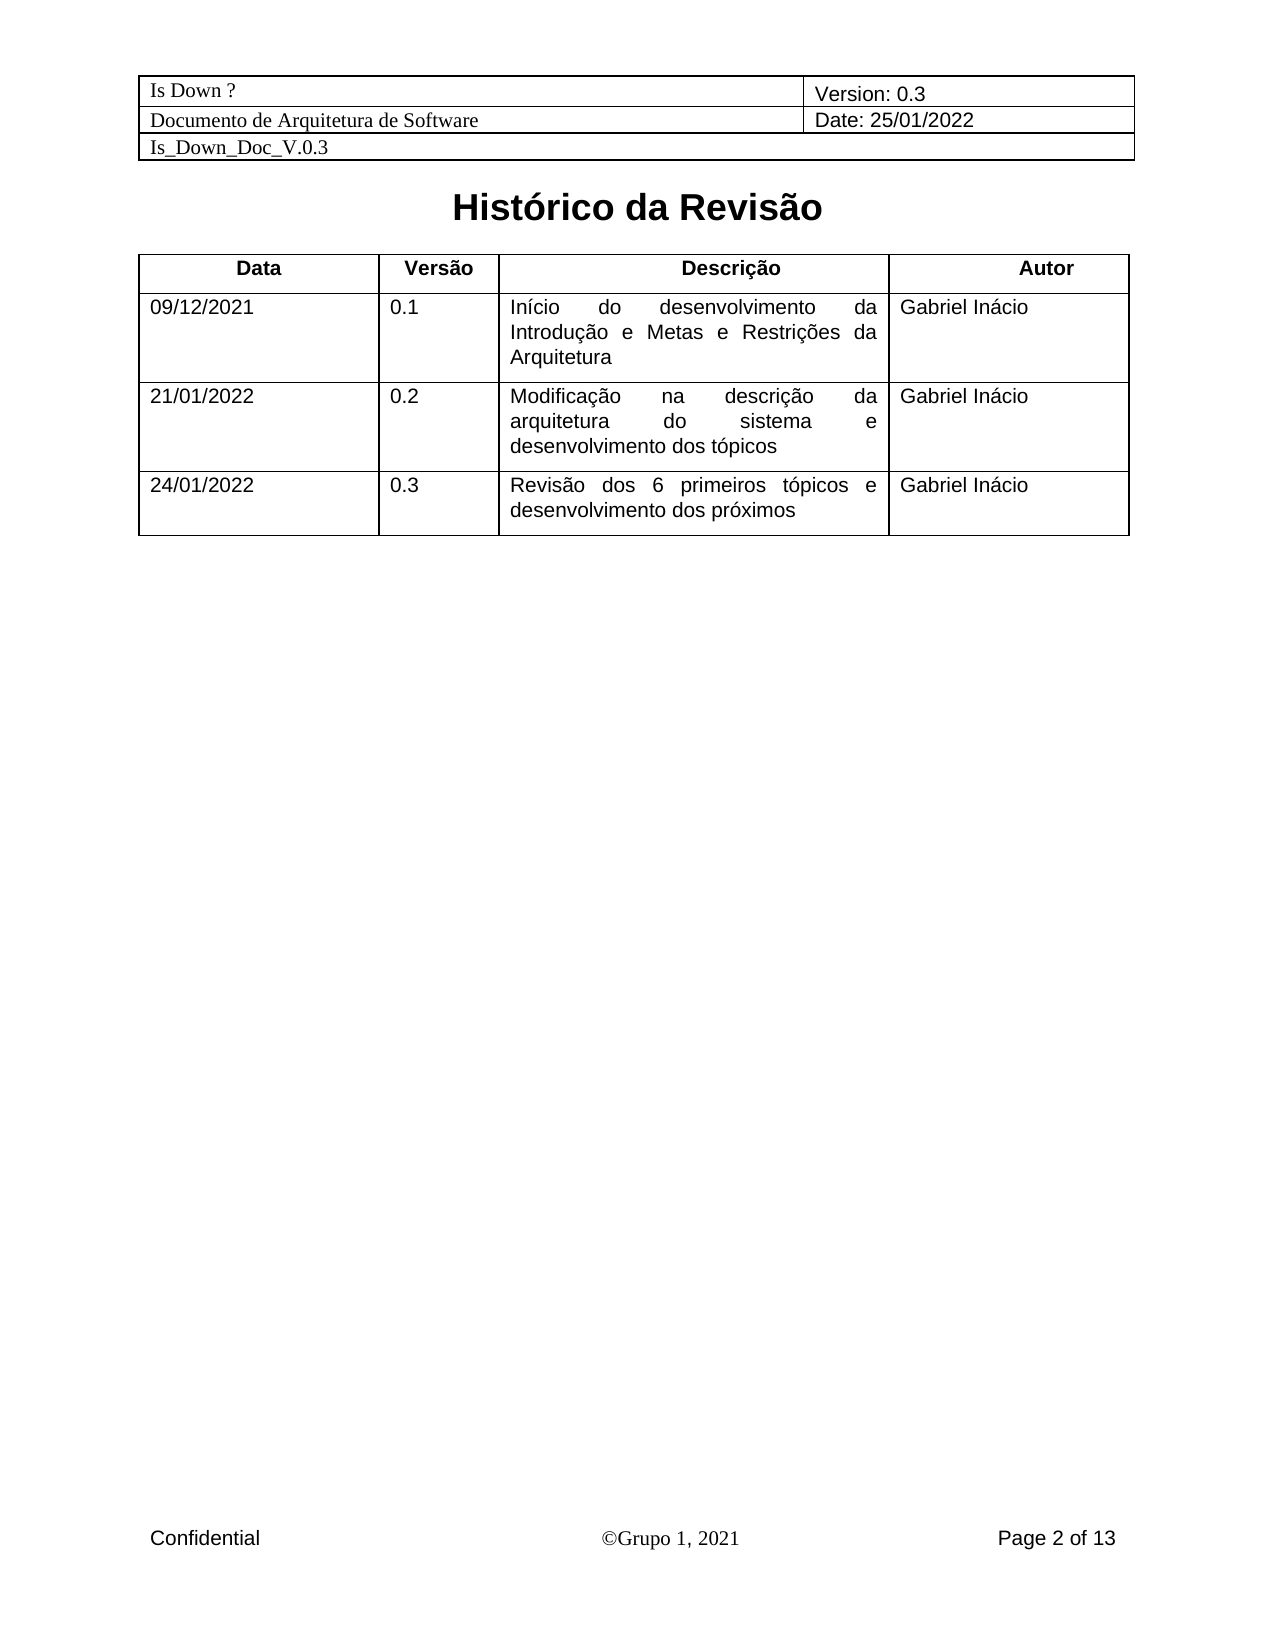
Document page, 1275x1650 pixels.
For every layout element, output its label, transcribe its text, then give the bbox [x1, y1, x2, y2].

table_cell 0.1 [380, 294, 498, 382]
table_cell 09/12/2021 [140, 294, 378, 382]
table_cell Início do desenvolvimento da Introdução e Metas e Restrições da Arquitetura [500, 294, 888, 382]
subtitle Histórico da Revisão [150, 185, 1125, 228]
table_cell Gabriel Inácio [890, 294, 1128, 382]
table_cell 0.3 [380, 472, 498, 535]
table_header Data [140, 255, 378, 293]
table_cell Revisão dos 6 primeiros tópicos e desenvolvimento dos próximos [500, 472, 888, 535]
table_cell Gabriel Inácio [890, 383, 1128, 471]
table_cell 0.2 [380, 383, 498, 471]
table_cell Gabriel Inácio [890, 472, 1128, 535]
table_header Autor [890, 255, 1128, 293]
table_header Versão [380, 255, 498, 293]
table_cell Modificação na descrição da arquitetura do sistema e desenvolvimento dos tópicos [500, 383, 888, 471]
table_cell 21/01/2022 [140, 383, 378, 471]
table_cell 24/01/2022 [140, 472, 378, 535]
table_header Descrição [500, 255, 888, 293]
